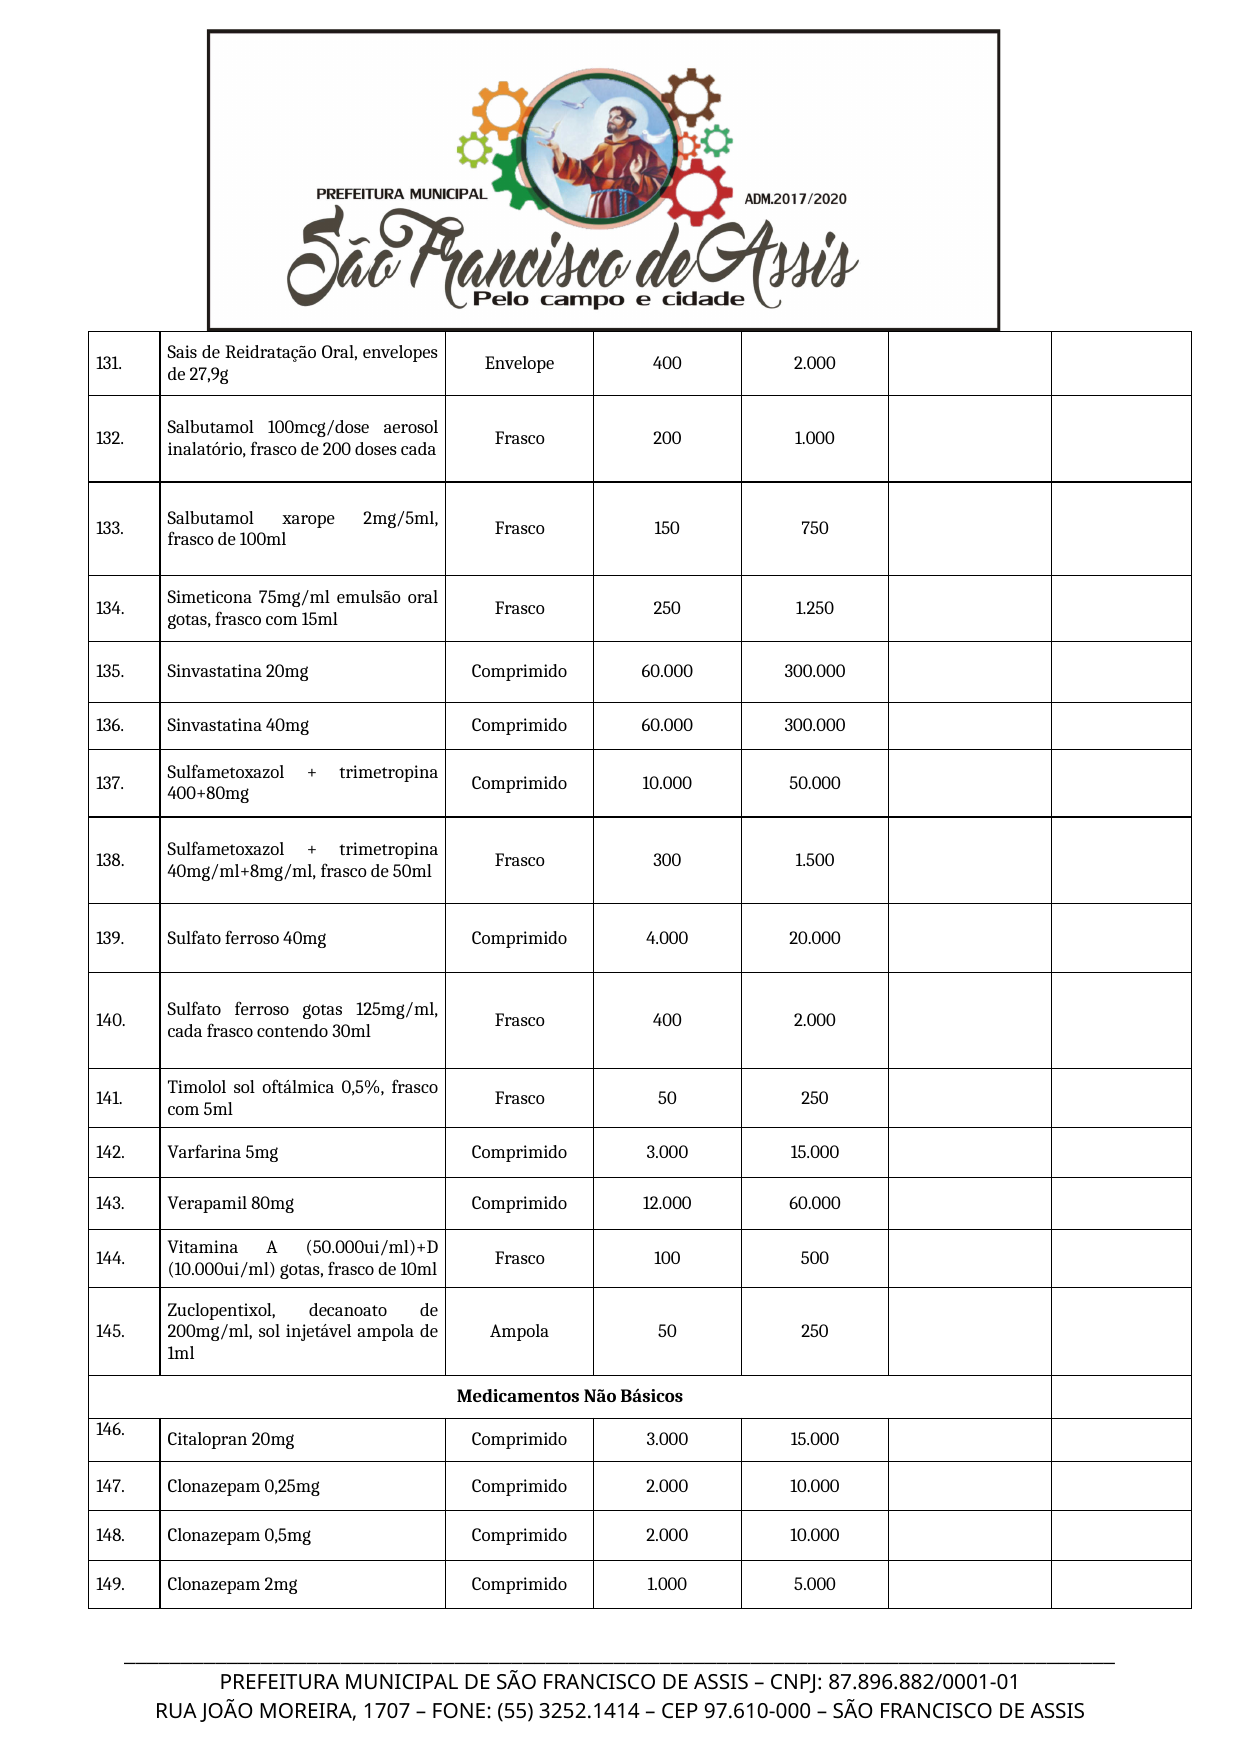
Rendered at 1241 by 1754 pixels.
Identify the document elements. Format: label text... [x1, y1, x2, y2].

table_cell [889, 703, 1051, 748]
table_cell Frasco [446, 818, 593, 903]
table_cell 131. [89, 332, 159, 394]
table_cell [1052, 1288, 1191, 1374]
table_cell 150 [594, 483, 741, 575]
table_cell [889, 642, 1051, 702]
table_cell [889, 973, 1051, 1068]
table_cell 139. [89, 904, 159, 972]
table_cell Zuclopentixol, decanoato de 200mg/ml, sol injetável ampola de 1ml [161, 1288, 445, 1374]
table_cell Comprimido [446, 904, 593, 972]
table_cell Clonazepam 0,25mg [161, 1462, 445, 1509]
table_cell 20.000 [742, 904, 888, 972]
table_cell 140. [89, 973, 159, 1068]
table_cell Citalopran 20mg [161, 1419, 445, 1461]
table_cell 400 [594, 332, 741, 394]
table_cell [1052, 576, 1191, 641]
table_cell 145. [89, 1288, 159, 1374]
table_cell [1052, 1376, 1191, 1417]
table_cell Medicamentos Não Básicos [89, 1376, 1051, 1417]
table_cell Sulfametoxazol + trimetropina 40mg/ml+8mg/ml, frasco de 50ml [161, 818, 445, 903]
table_cell 750 [742, 483, 888, 575]
table_cell Clonazepam 2mg [161, 1561, 445, 1608]
table_cell 50 [594, 1288, 741, 1374]
table_cell 4.000 [594, 904, 741, 972]
table_cell 10.000 [742, 1462, 888, 1509]
table_cell Frasco [446, 1069, 593, 1127]
table_cell 1.000 [594, 1561, 741, 1608]
table_cell 12.000 [594, 1178, 741, 1229]
table_cell [889, 1069, 1051, 1127]
table_cell 60.000 [594, 703, 741, 748]
table_cell Sinvastatina 20mg [161, 642, 445, 702]
table_cell 146. [89, 1419, 159, 1461]
table_cell [1052, 332, 1191, 394]
table_cell Varfarina 5mg [161, 1128, 445, 1177]
table_cell 141. [89, 1069, 159, 1127]
table_cell 134. [89, 576, 159, 641]
table_cell 60.000 [742, 1178, 888, 1229]
table_cell Sinvastatina 40mg [161, 703, 445, 748]
table_cell 137. [89, 750, 159, 816]
table_cell [1052, 1561, 1191, 1608]
table_cell [1052, 1462, 1191, 1509]
table_cell Sulfato ferroso 40mg [161, 904, 445, 972]
table_cell [889, 576, 1051, 641]
table_cell [889, 818, 1051, 903]
table_cell [1052, 703, 1191, 748]
table_cell [1052, 642, 1191, 702]
table_cell 133. [89, 483, 159, 575]
table_cell Comprimido [446, 1462, 593, 1509]
table_cell Frasco [446, 396, 593, 481]
table_cell Sulfato ferroso gotas 125mg/ml, cada frasco contendo 30ml [161, 973, 445, 1068]
table_cell Frasco [446, 483, 593, 575]
table_cell Vitamina A (50.000ui/ml)+D (10.000ui/ml) gotas, frasco de 10ml [161, 1230, 445, 1287]
table_cell [1052, 1128, 1191, 1177]
table_cell [889, 396, 1051, 481]
table_cell Comprimido [446, 1128, 593, 1177]
table_cell Sulfametoxazol + trimetropina 400+80mg [161, 750, 445, 816]
table_cell 50.000 [742, 750, 888, 816]
table_cell 147. [89, 1462, 159, 1509]
table_cell [1052, 1511, 1191, 1559]
table_cell 2.000 [742, 332, 888, 394]
table_cell 300.000 [742, 703, 888, 748]
table_cell 250 [742, 1069, 888, 1127]
table_cell [1052, 750, 1191, 816]
table_cell Comprimido [446, 1178, 593, 1229]
table_cell 3.000 [594, 1419, 741, 1461]
table_cell 400 [594, 973, 741, 1068]
table_cell Comprimido [446, 703, 593, 748]
table_cell 135. [89, 642, 159, 702]
table_cell Comprimido [446, 750, 593, 816]
table_cell 300 [594, 818, 741, 903]
table_cell 148. [89, 1511, 159, 1559]
table_cell Frasco [446, 973, 593, 1068]
table_cell 300.000 [742, 642, 888, 702]
table_cell 5.000 [742, 1561, 888, 1608]
table_cell 142. [89, 1128, 159, 1177]
table_cell 60.000 [594, 642, 741, 702]
table_cell [1052, 1230, 1191, 1287]
table_cell [889, 483, 1051, 575]
table_cell [889, 332, 1051, 394]
table_cell Envelope [446, 332, 593, 394]
table_cell 500 [742, 1230, 888, 1287]
table_cell [1052, 1178, 1191, 1229]
table_cell [889, 1561, 1051, 1608]
table_cell 2.000 [594, 1511, 741, 1559]
table_cell [1052, 1419, 1191, 1461]
table_cell [889, 1230, 1051, 1287]
table_cell 132. [89, 396, 159, 481]
table_cell 144. [89, 1230, 159, 1287]
table_cell Frasco [446, 576, 593, 641]
table_cell [889, 750, 1051, 816]
table_cell Salbutamol xarope 2mg/5ml, frasco de 100ml [161, 483, 445, 575]
table_cell [889, 1511, 1051, 1559]
table_cell Clonazepam 0,5mg [161, 1511, 445, 1559]
table_cell [1052, 396, 1191, 481]
table_cell Frasco [446, 1230, 593, 1287]
table_cell [1052, 973, 1191, 1068]
table_cell Ampola [446, 1288, 593, 1374]
table_cell 149. [89, 1561, 159, 1608]
table_cell 2.000 [594, 1462, 741, 1509]
table_cell [1052, 483, 1191, 575]
table_cell [1052, 1069, 1191, 1127]
table_cell Verapamil 80mg [161, 1178, 445, 1229]
table_cell Salbutamol 100mcg/dose aerosol inalatório, frasco de 200 doses cada [161, 396, 445, 481]
table_cell Comprimido [446, 1419, 593, 1461]
table_cell Timolol sol oftálmica 0,5%, frasco com 5ml [161, 1069, 445, 1127]
table_cell 15.000 [742, 1419, 888, 1461]
table_cell [889, 1128, 1051, 1177]
table_cell [889, 904, 1051, 972]
table_cell 250 [594, 576, 741, 641]
table_cell 1.000 [742, 396, 888, 481]
table_cell 3.000 [594, 1128, 741, 1177]
table_cell Comprimido [446, 1561, 593, 1608]
table_cell 136. [89, 703, 159, 748]
table_cell 10.000 [742, 1511, 888, 1559]
table_cell 50 [594, 1069, 741, 1127]
table_cell [1052, 904, 1191, 972]
table_cell 250 [742, 1288, 888, 1374]
table_cell Sais de Reidratação Oral, envelopes de 27,9g [161, 332, 445, 394]
table_cell [1052, 818, 1191, 903]
table_cell [889, 1288, 1051, 1374]
table_cell Simeticona 75mg/ml emulsão oral gotas, frasco com 15ml [161, 576, 445, 641]
table_cell [889, 1419, 1051, 1461]
table_cell 10.000 [594, 750, 741, 816]
table_cell 143. [89, 1178, 159, 1229]
table_cell 15.000 [742, 1128, 888, 1177]
table_cell 138. [89, 818, 159, 903]
table_cell 2.000 [742, 973, 888, 1068]
table_cell 200 [594, 396, 741, 481]
table_cell [889, 1178, 1051, 1229]
table_cell 1.250 [742, 576, 888, 641]
table_cell Comprimido [446, 642, 593, 702]
table_cell 1.500 [742, 818, 888, 903]
table_cell [889, 1462, 1051, 1509]
table_cell 100 [594, 1230, 741, 1287]
table_cell Comprimido [446, 1511, 593, 1559]
